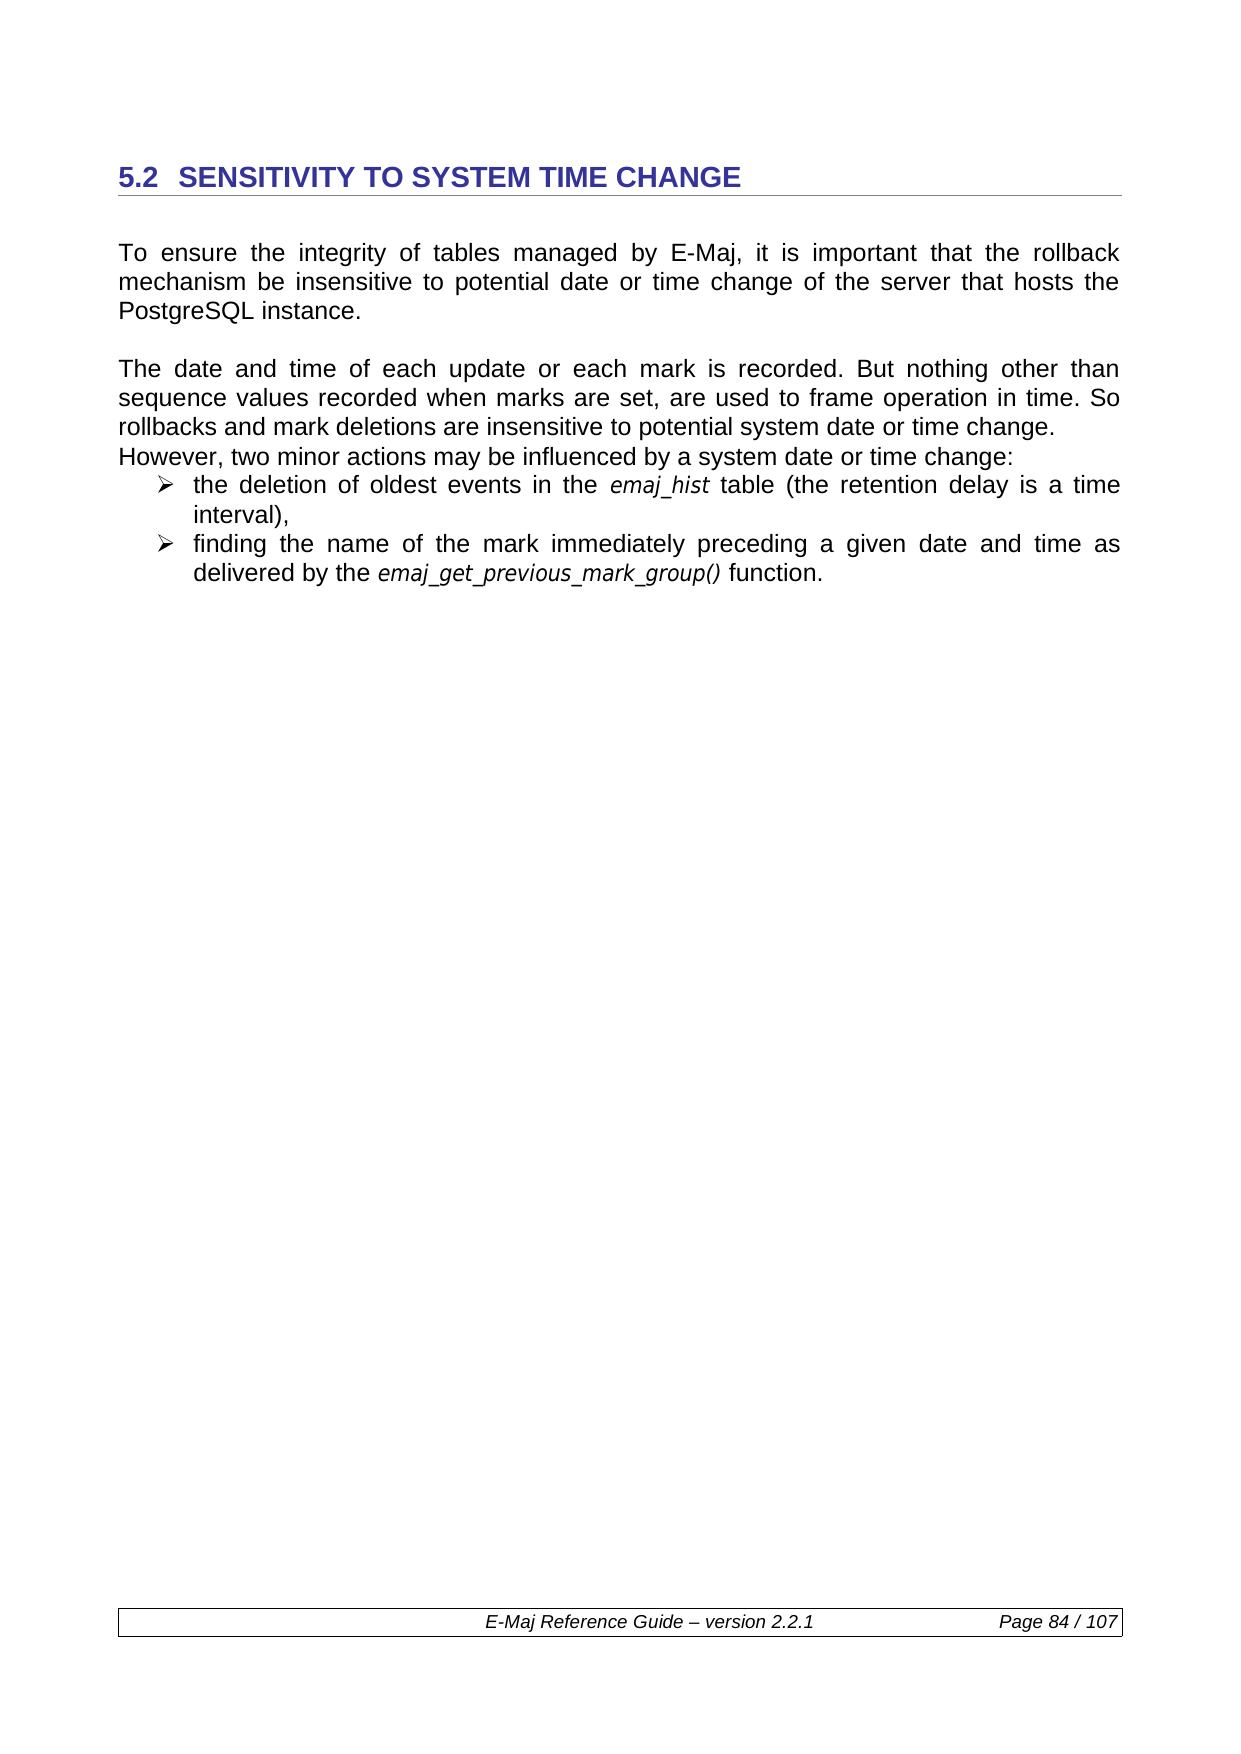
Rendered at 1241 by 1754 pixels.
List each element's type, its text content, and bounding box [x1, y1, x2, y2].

list the deletion of oldest events in the emaj_hist table (the retention delay is a time interval), [156, 470, 1122, 528]
text The date and time of each update or each mark is recorded. But nothing other than sequence values recorded when marks are set, are used to frame operation in time. So rollbacks and mark deletions are insensitive to potential system date or time change. [118, 354, 1122, 441]
text To ensure the integrity of tables managed by E-Maj, it is important that the rollback mechanism be insensitive to potential date or time change of the server that hosts the PostgreSQL instance. [118, 238, 1122, 325]
list finding the name of the mark immediately preceding a given date and time as delivered by the emaj_get_previous_mark_group() function. [156, 528, 1122, 587]
text However, two minor actions may be influenced by a system date or time change: [118, 441, 1122, 470]
subtitle Sensitivity to system time change [118, 160, 1122, 195]
